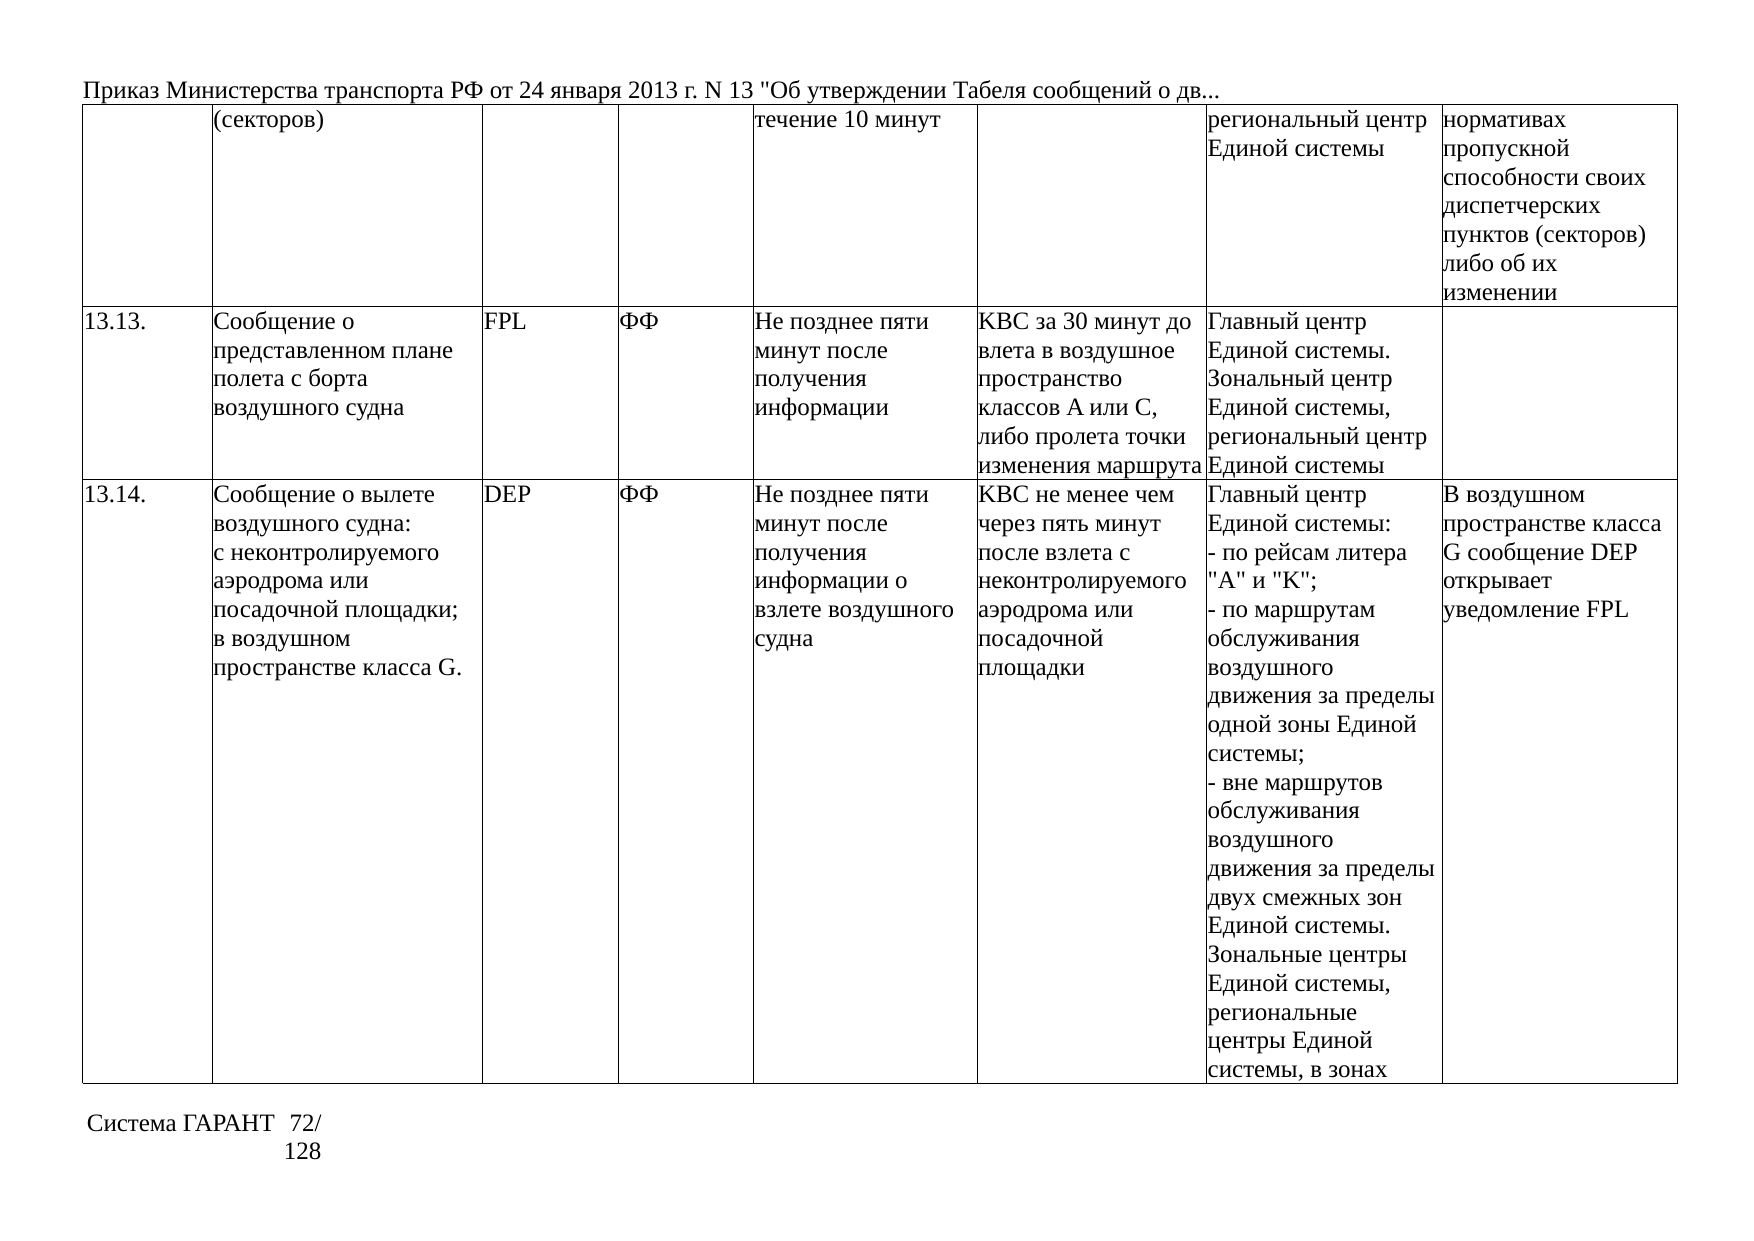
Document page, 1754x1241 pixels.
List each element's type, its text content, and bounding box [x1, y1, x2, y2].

table_cell [83, 105, 212, 306]
table_cell Не позднее пяти минут после получения информации [754, 307, 977, 478]
table_cell [1443, 307, 1677, 478]
table_cell FPL [483, 307, 618, 478]
table_cell Сообщение о вылете воздушного судна: с неконтролируемого аэродрома или посадочной площадки; в воздушном пространстве класса G. [213, 480, 482, 1083]
table_cell Главный центр Единой системы: - по рейсам литера "A" и "K"; - по маршрутам обслуживания воздушного движения за пределы одной зоны Единой системы; - вне маршрутов обслуживания воздушного движения за пределы двух смежных зон Единой системы. Зональные центры Единой системы, региональные центры Единой системы, в зонах [1207, 480, 1442, 1083]
table_cell Главный центр Единой системы. Зональный центр Единой системы, региональный центр Единой системы [1207, 307, 1442, 478]
table_cell ФФ [619, 480, 753, 1083]
table_cell Сообщение о представленном плане полета с борта воздушного судна [213, 307, 482, 478]
table_cell KBC за 30 минут до влета в воздушное пространство классов A или C, либо пролета точки изменения маршрута [978, 307, 1206, 478]
table_cell (секторов) [213, 105, 482, 306]
table_cell [978, 105, 1206, 306]
table_cell DEP [483, 480, 618, 1083]
table_cell KBC не менее чем через пять минут после взлета с неконтролируемого аэродрома или посадочной площадки [978, 480, 1206, 1083]
table_cell региональный центр Единой системы [1207, 105, 1442, 306]
table_cell [483, 105, 618, 306]
table_cell В воздушном пространстве класса G сообщение DEP открывает уведомление FPL [1443, 480, 1677, 1083]
table_cell 13.14. [83, 480, 212, 1083]
table_cell Не позднее пяти минут после получения информации о взлете воздушного судна [754, 480, 977, 1083]
table_cell течение 10 минут [754, 105, 977, 306]
table_cell 13.13. [83, 307, 212, 478]
table_cell ФФ [619, 307, 753, 478]
table_cell [619, 105, 753, 306]
table_cell нормативах пропускной способности своих диспетчерских пунктов (секторов) либо об их изменении [1443, 105, 1677, 306]
